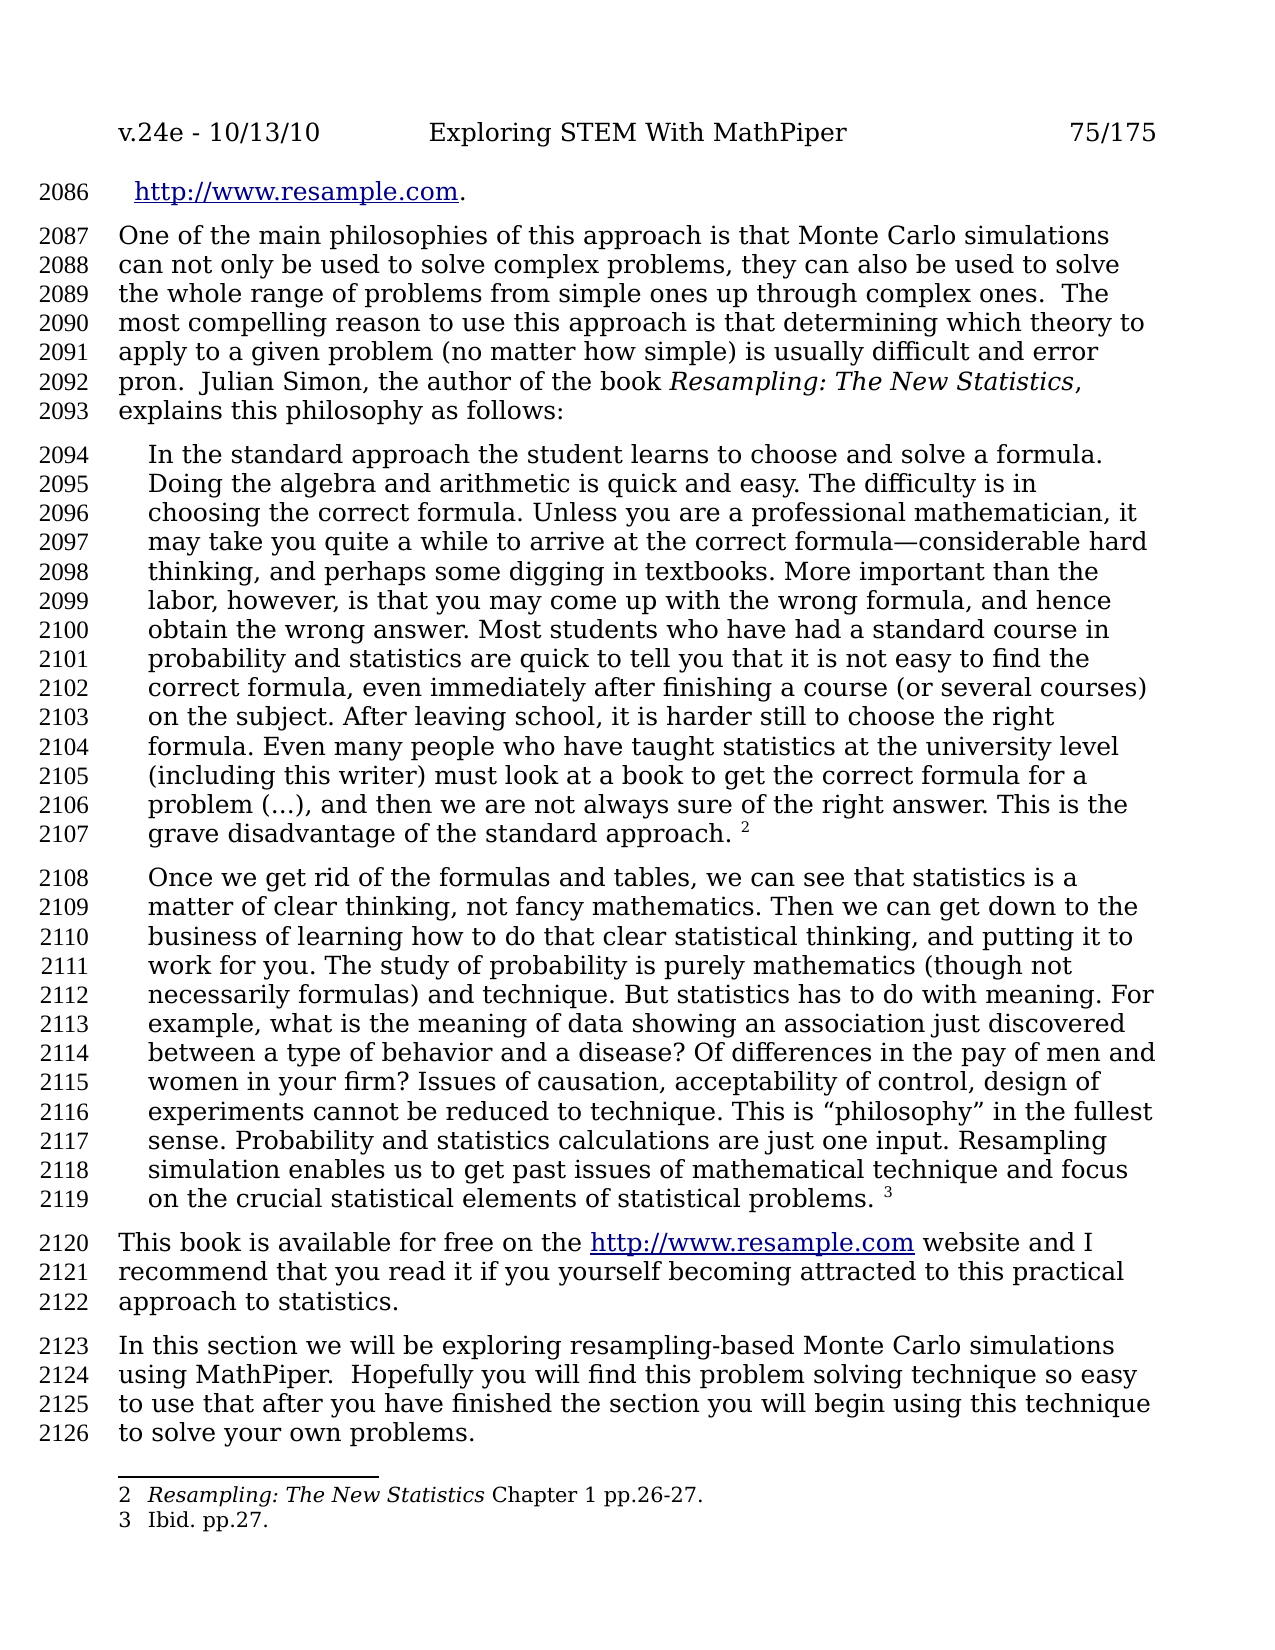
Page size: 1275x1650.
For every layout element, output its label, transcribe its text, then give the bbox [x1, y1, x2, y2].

text This book is available for free on the http://www.resample.com website and I recommend that you read it if you yourself becoming attracted to this practical approach to statistics. [118, 1228, 1157, 1316]
text Ibid. pp.27. [118, 1508, 1157, 1532]
text Resampling: The New Statistics Chapter 1 pp.26-27. [118, 1483, 1157, 1508]
text In the standard approach the student learns to choose and solve a formula. Doing the algebra and arithmetic is quick and easy. The difficulty is in choosing the correct formula. Unless you are a professional mathematician, it may take you quite a while to arrive at the correct formula—considerable hard thinking, and perhaps some digging in textbooks. More important than the labor, however, is that you may come up with the wrong formula, and hence obtain the wrong answer. Most students who have had a standard course in probability and statistics are quick to tell you that it is not easy to find the correct formula, even immediately after finishing a course (or several courses) on the subject. After leaving school, it is harder still to choose the right formula. Even many people who have taught statistics at the university level (including this writer) must look at a book to get the correct formula for a problem (...), and then we are not always sure of the right answer. This is the grave disadvantage of the standard approach. [148, 440, 1157, 848]
text One of the main philosophies of this approach is that Monte Carlo simulations can not only be used to solve complex problems, they can also be used to solve the whole range of problems from simple ones up through complex ones. The most compelling reason to use this approach is that determining which theory to apply to a given problem (no matter how simple) is usually difficult and error pron. Julian Simon, the author of the book Resampling: The New Statistics, explains this philosophy as follows: [118, 221, 1157, 425]
text Once we get rid of the formulas and tables, we can see that statistics is a matter of clear thinking, not fancy mathematics. Then we can get down to the business of learning how to do that clear statistical thinking, and putting it to work for you. The study of probability is purely mathematics (though not necessarily formulas) and technique. But statistics has to do with meaning. For example, what is the meaning of data showing an association just discovered between a type of behavior and a disease? Of differences in the pay of men and women in your firm? Issues of causation, acceptability of control, design of experiments cannot be reduced to technique. This is “philosophy” in the fullest sense. Probability and statistics calculations are just one input. Resampling simulation enables us to get past issues of mathematical technique and focus on the crucial statistical elements of statistical problems. [148, 863, 1157, 1213]
text In this section we will be exploring resampling-based Monte Carlo simulations using MathPiper. Hopefully you will find this problem solving technique so easy to use that after you have finished the section you will begin using this technique to solve your own problems. [118, 1331, 1157, 1448]
text http://www.resample.com. [118, 177, 1157, 206]
